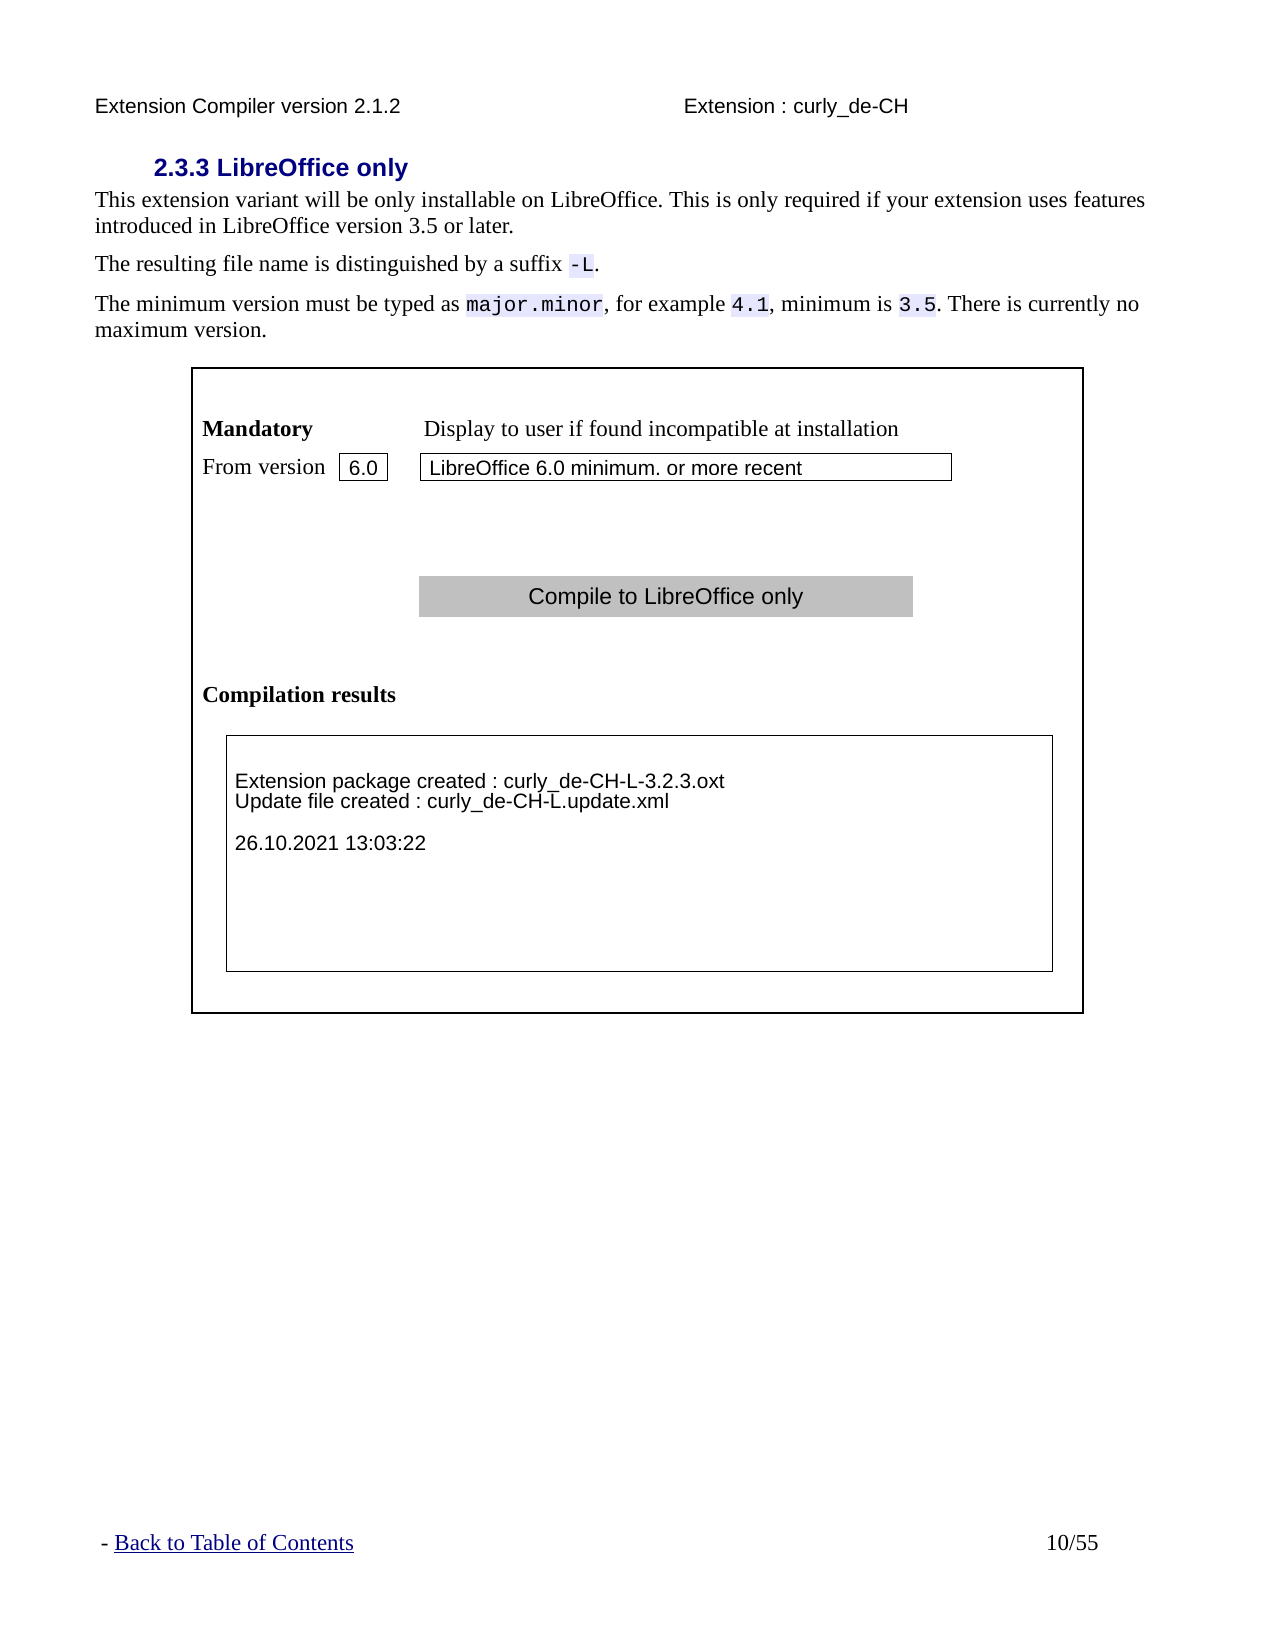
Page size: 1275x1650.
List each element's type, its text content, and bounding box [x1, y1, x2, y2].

text This extension variant will be only installable on LibreOffice. This is only required if your extension uses features introduced in LibreOffice version 3.5 or later. [94, 187, 1181, 238]
text The resulting file name is distinguished by a suffix -L. [94, 251, 1181, 278]
text [388, 454, 420, 480]
text [952, 454, 1073, 480]
text From version [202, 454, 339, 480]
text Compilation results [202, 682, 1073, 708]
text The minimum version must be typed as major.minor, for example 4.1, minimum is 3.5. There is currently no maximum version. [94, 290, 1181, 343]
subtitle LibreOffice only [153, 153, 1181, 181]
text Mandatory Display to user if found incompatible at installation [202, 416, 1073, 442]
